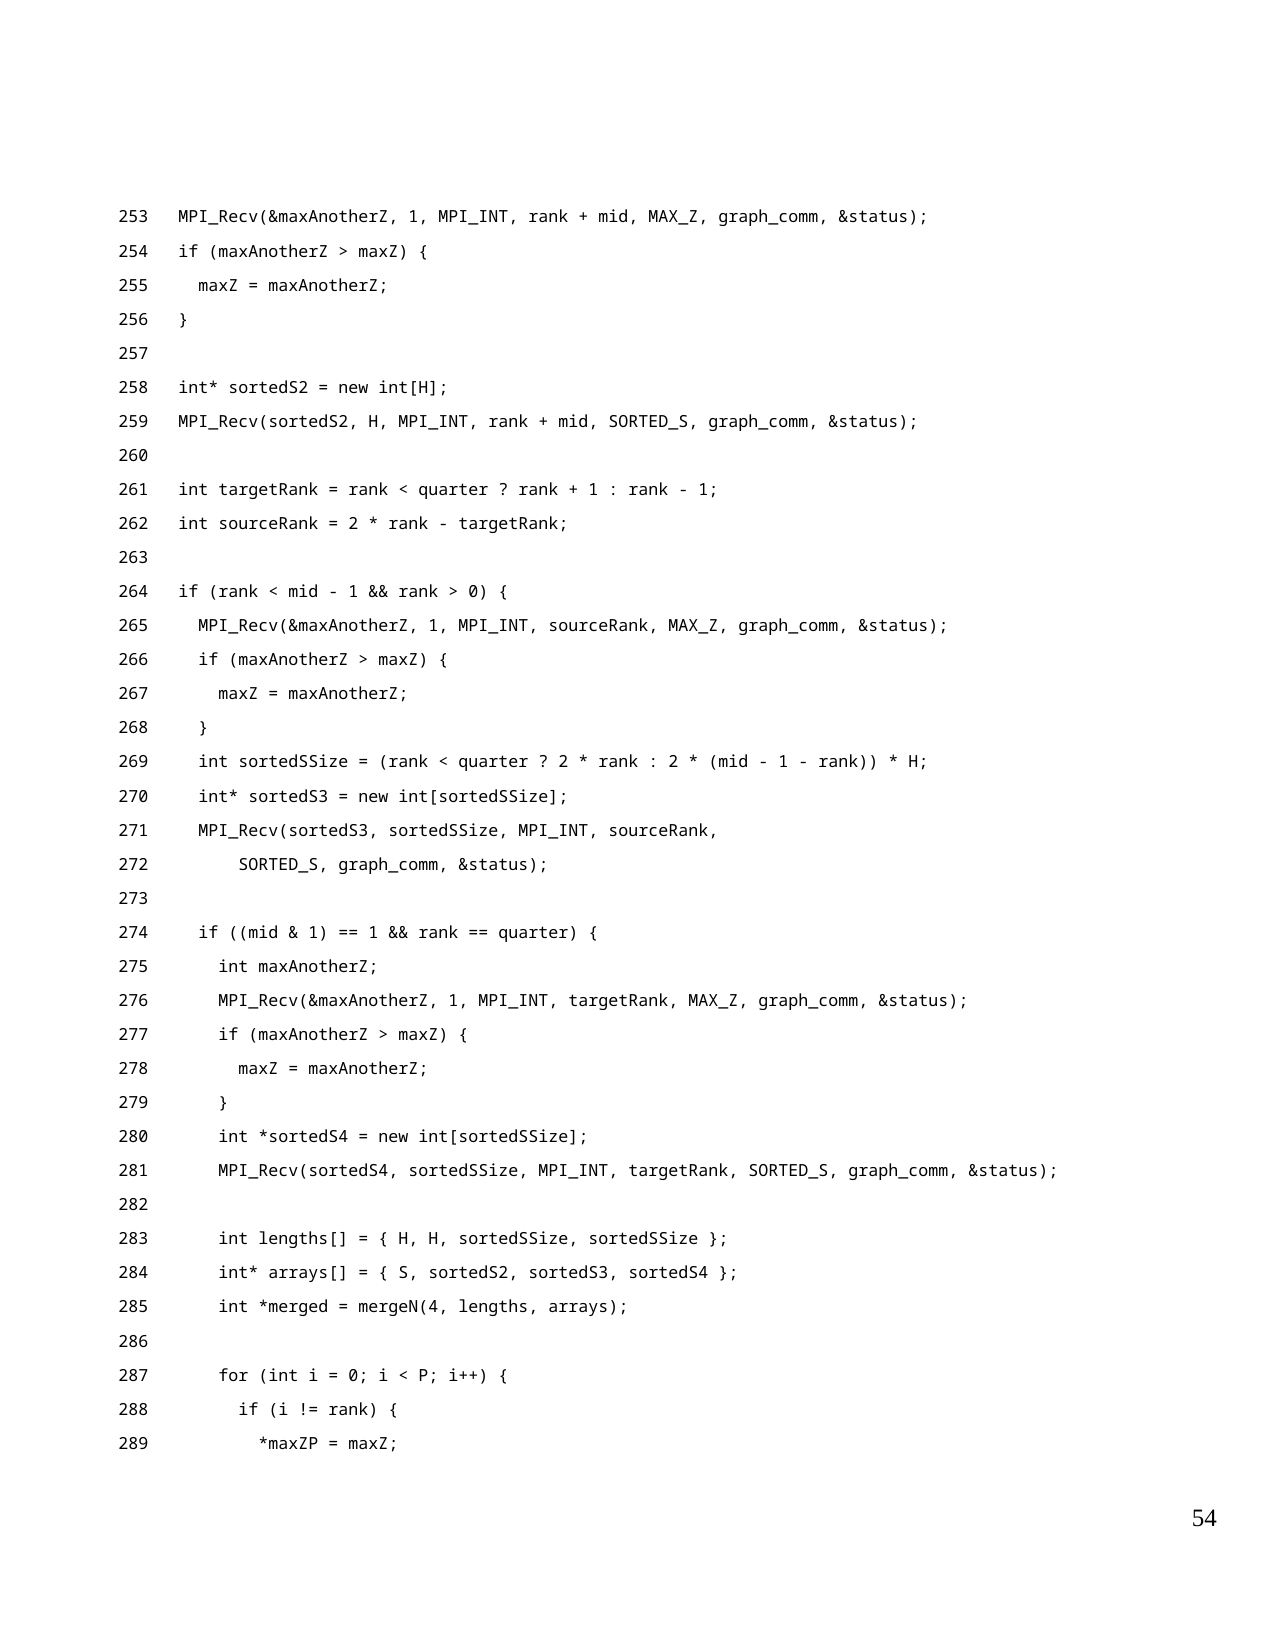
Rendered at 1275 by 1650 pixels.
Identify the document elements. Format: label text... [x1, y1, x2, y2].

text 272 SORTED_S, graph_comm, &status); [118, 852, 1216, 875]
text 278 maxZ = maxAnotherZ; [118, 1057, 1216, 1079]
text 265 MPI_Recv(&maxAnotherZ, 1, MPI_INT, sourceRank, MAX_Z, graph_comm, &status); [118, 614, 1216, 637]
text 269 int sortedSSize = (rank < quarter ? 2 * rank : 2 * (mid - 1 - rank)) * H; [118, 750, 1216, 773]
text 260 [118, 443, 1216, 466]
text 276 MPI_Recv(&maxAnotherZ, 1, MPI_INT, targetRank, MAX_Z, graph_comm, &status); [118, 988, 1216, 1011]
text 279 } [118, 1091, 1216, 1113]
text 286 [118, 1329, 1216, 1352]
text 284 int* arrays[] = { S, sortedS2, sortedS3, sortedS4 }; [118, 1261, 1216, 1284]
text 257 [118, 341, 1216, 364]
text 268 } [118, 716, 1216, 739]
text 270 int* sortedS3 = new int[sortedSSize]; [118, 784, 1216, 807]
text 264 if (rank < mid - 1 && rank > 0) { [118, 580, 1216, 602]
text 280 int *sortedS4 = new int[sortedSSize]; [118, 1125, 1216, 1147]
text 281 MPI_Recv(sortedS4, sortedSSize, MPI_INT, targetRank, SORTED_S, graph_comm, &status); [118, 1159, 1216, 1182]
text 267 maxZ = maxAnotherZ; [118, 682, 1216, 705]
text 277 if (maxAnotherZ > maxZ) { [118, 1023, 1216, 1045]
text 282 [118, 1193, 1216, 1216]
text 256 } [118, 307, 1216, 330]
text 285 int *merged = mergeN(4, lengths, arrays); [118, 1295, 1216, 1318]
text 258 int* sortedS2 = new int[H]; [118, 375, 1216, 398]
text 271 MPI_Recv(sortedS3, sortedSSize, MPI_INT, sourceRank, [118, 818, 1216, 841]
text 289 *maxZP = maxZ; [118, 1431, 1216, 1454]
text 275 int maxAnotherZ; [118, 954, 1216, 977]
text 283 int lengths[] = { H, H, sortedSSize, sortedSSize }; [118, 1227, 1216, 1250]
text 273 [118, 886, 1216, 909]
text 254 if (maxAnotherZ > maxZ) { [118, 239, 1216, 262]
text 288 if (i != rank) { [118, 1397, 1216, 1420]
text 261 int targetRank = rank < quarter ? rank + 1 : rank - 1; [118, 478, 1216, 500]
text 255 maxZ = maxAnotherZ; [118, 273, 1216, 296]
text 253 MPI_Recv(&maxAnotherZ, 1, MPI_INT, rank + mid, MAX_Z, graph_comm, &status); [118, 205, 1216, 228]
text 263 [118, 546, 1216, 568]
text 262 int sourceRank = 2 * rank - targetRank; [118, 512, 1216, 534]
text 274 if ((mid & 1) == 1 && rank == quarter) { [118, 920, 1216, 943]
text 266 if (maxAnotherZ > maxZ) { [118, 648, 1216, 671]
text 287 for (int i = 0; i < P; i++) { [118, 1363, 1216, 1386]
text 259 MPI_Recv(sortedS2, H, MPI_INT, rank + mid, SORTED_S, graph_comm, &status); [118, 409, 1216, 432]
